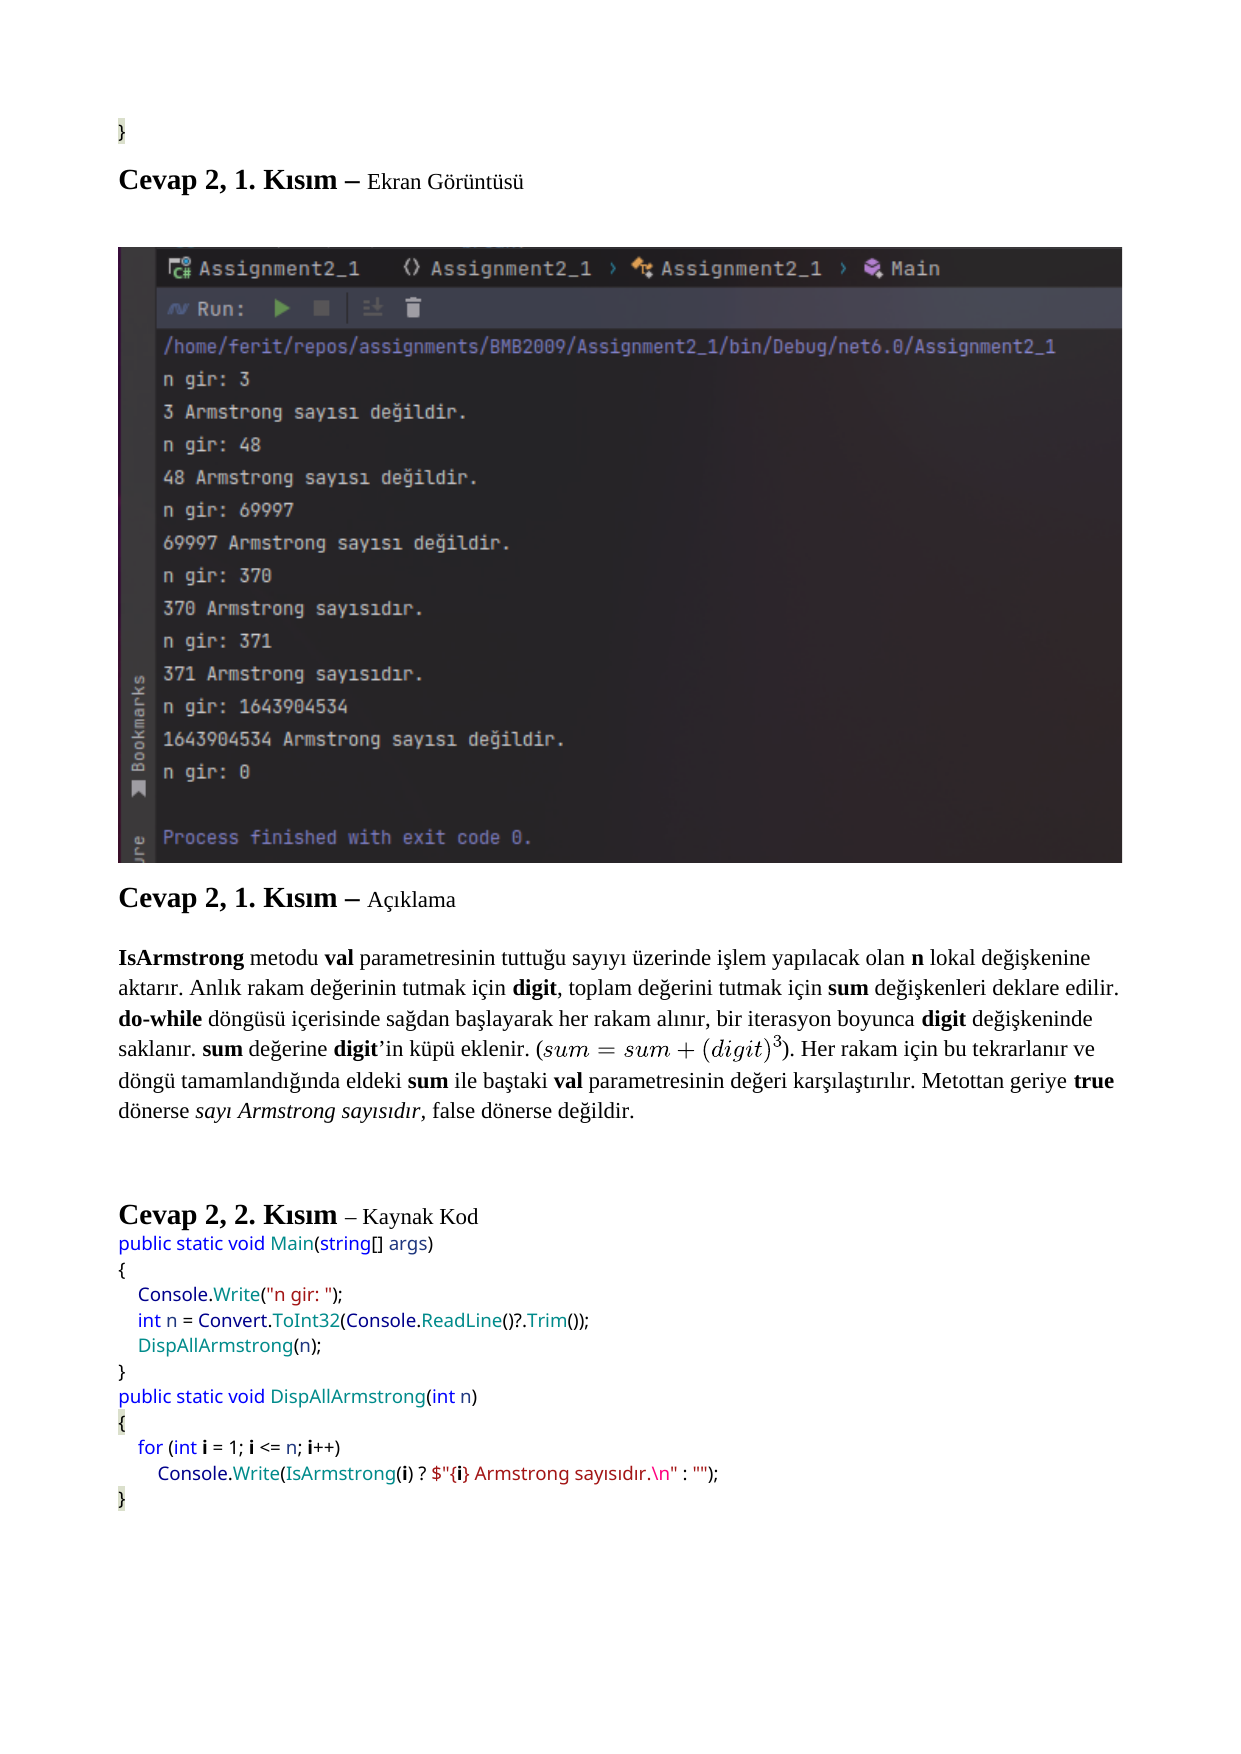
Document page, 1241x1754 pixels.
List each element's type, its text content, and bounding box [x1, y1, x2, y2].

text Cevap 2, 1. Kısım – Ekran Görüntüsü [118, 162, 1122, 195]
picture [118, 247, 1123, 863]
text public static void Main(string[] args) { Console.Write("n gir: "); int n = Convert.ToInt32(Console.ReadLine()?.Trim()); DispAllArmstrong(n); } public static void DispAllArmstrong(int n) { for (int i = 1; i <= n; i++) Console.Write(IsArmstrong(i) ? $"{i} Armstrong sayısıdır.\n" : ""); } [118, 1231, 1122, 1511]
text Cevap 2, 1. Kısım – Açıklama [118, 863, 1122, 914]
text Cevap 2, 2. Kısım – Kaynak Kod [118, 1197, 1122, 1231]
text IsArmstrong metodu val parametresinin tuttuğu sayıyı üzerinde işlem yapılacak olan n lokal değişkenine aktarır. Anlık rakam değerinin tutmak için digit, toplam değerini tutmak için sum değişkenleri deklare edilir. do-while döngüsü içerisinde sağdan başlayarak her rakam alınır, bir iterasyon boyunca digit değişkeninde saklanır. sum değerine digit’in küpü eklenir. (). Her rakam için bu tekrarlanır ve döngü tamamlandığında eldeki sum ile baştaki val parametresinin değeri karşılaştırılır. Metottan geriye true dönerse sayı Armstrong sayısıdır, false dönerse değildir. [118, 944, 1122, 1123]
text } [118, 118, 1122, 144]
